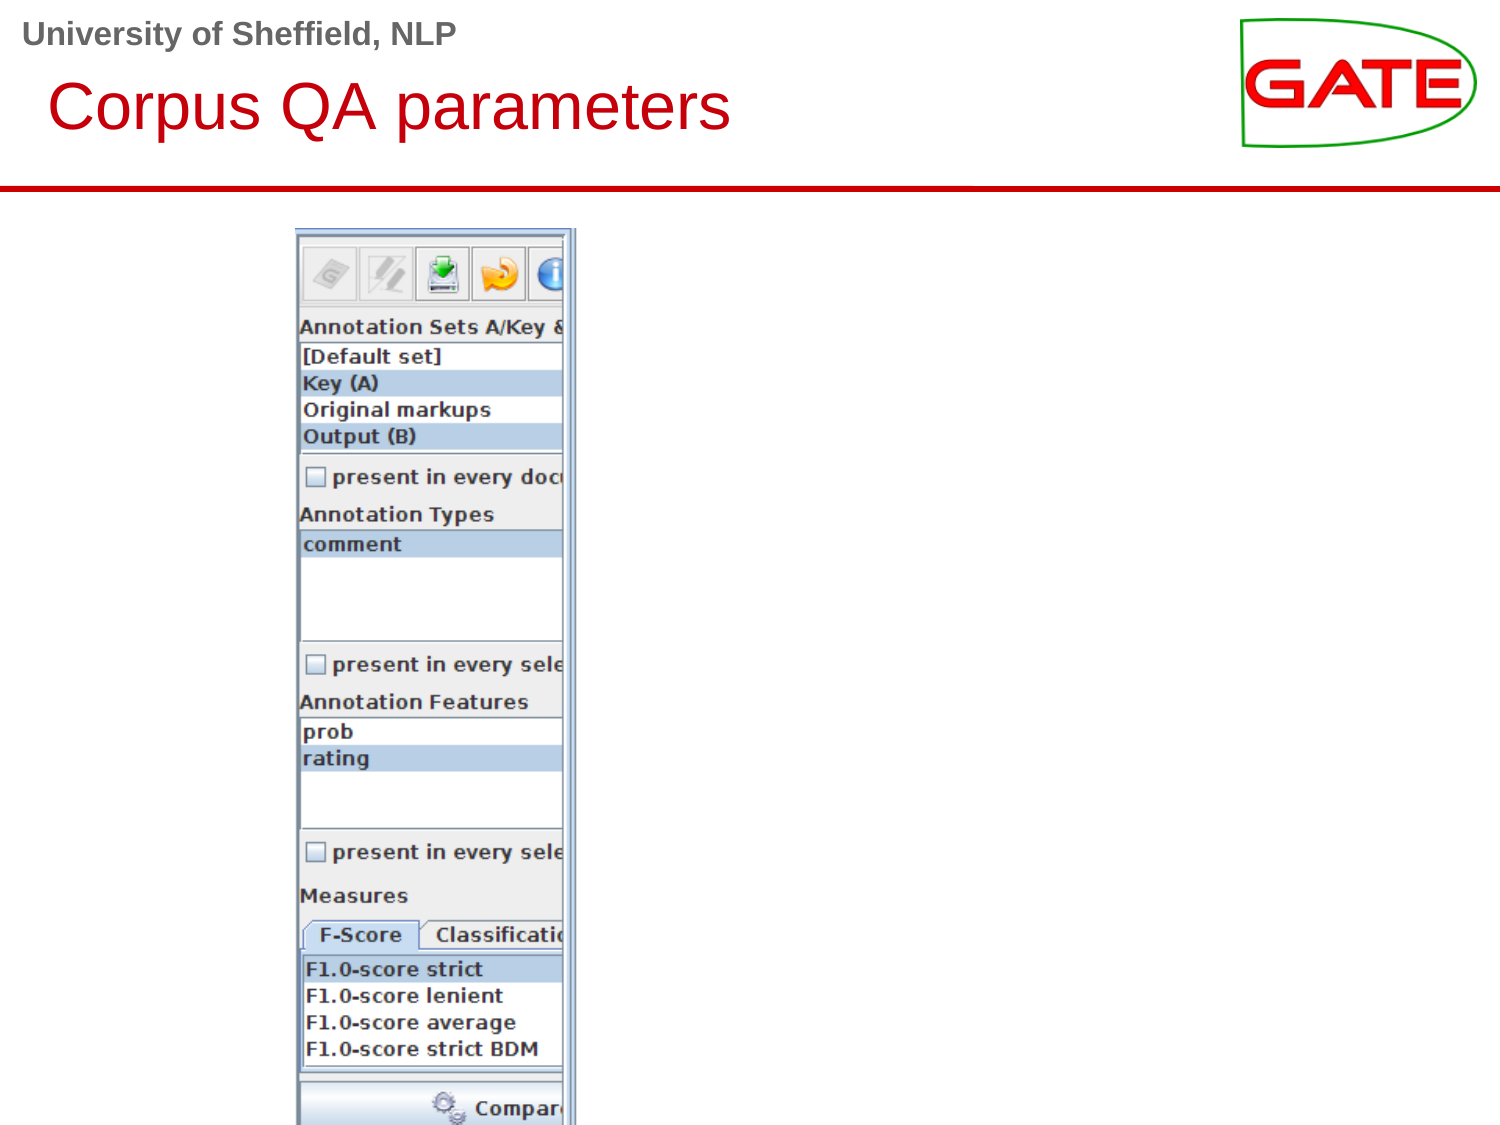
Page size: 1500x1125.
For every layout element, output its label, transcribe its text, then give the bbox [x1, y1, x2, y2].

title Corpus QA parameters [47, 47, 1267, 168]
picture [295, 228, 578, 1125]
picture [1240, 18, 1477, 148]
